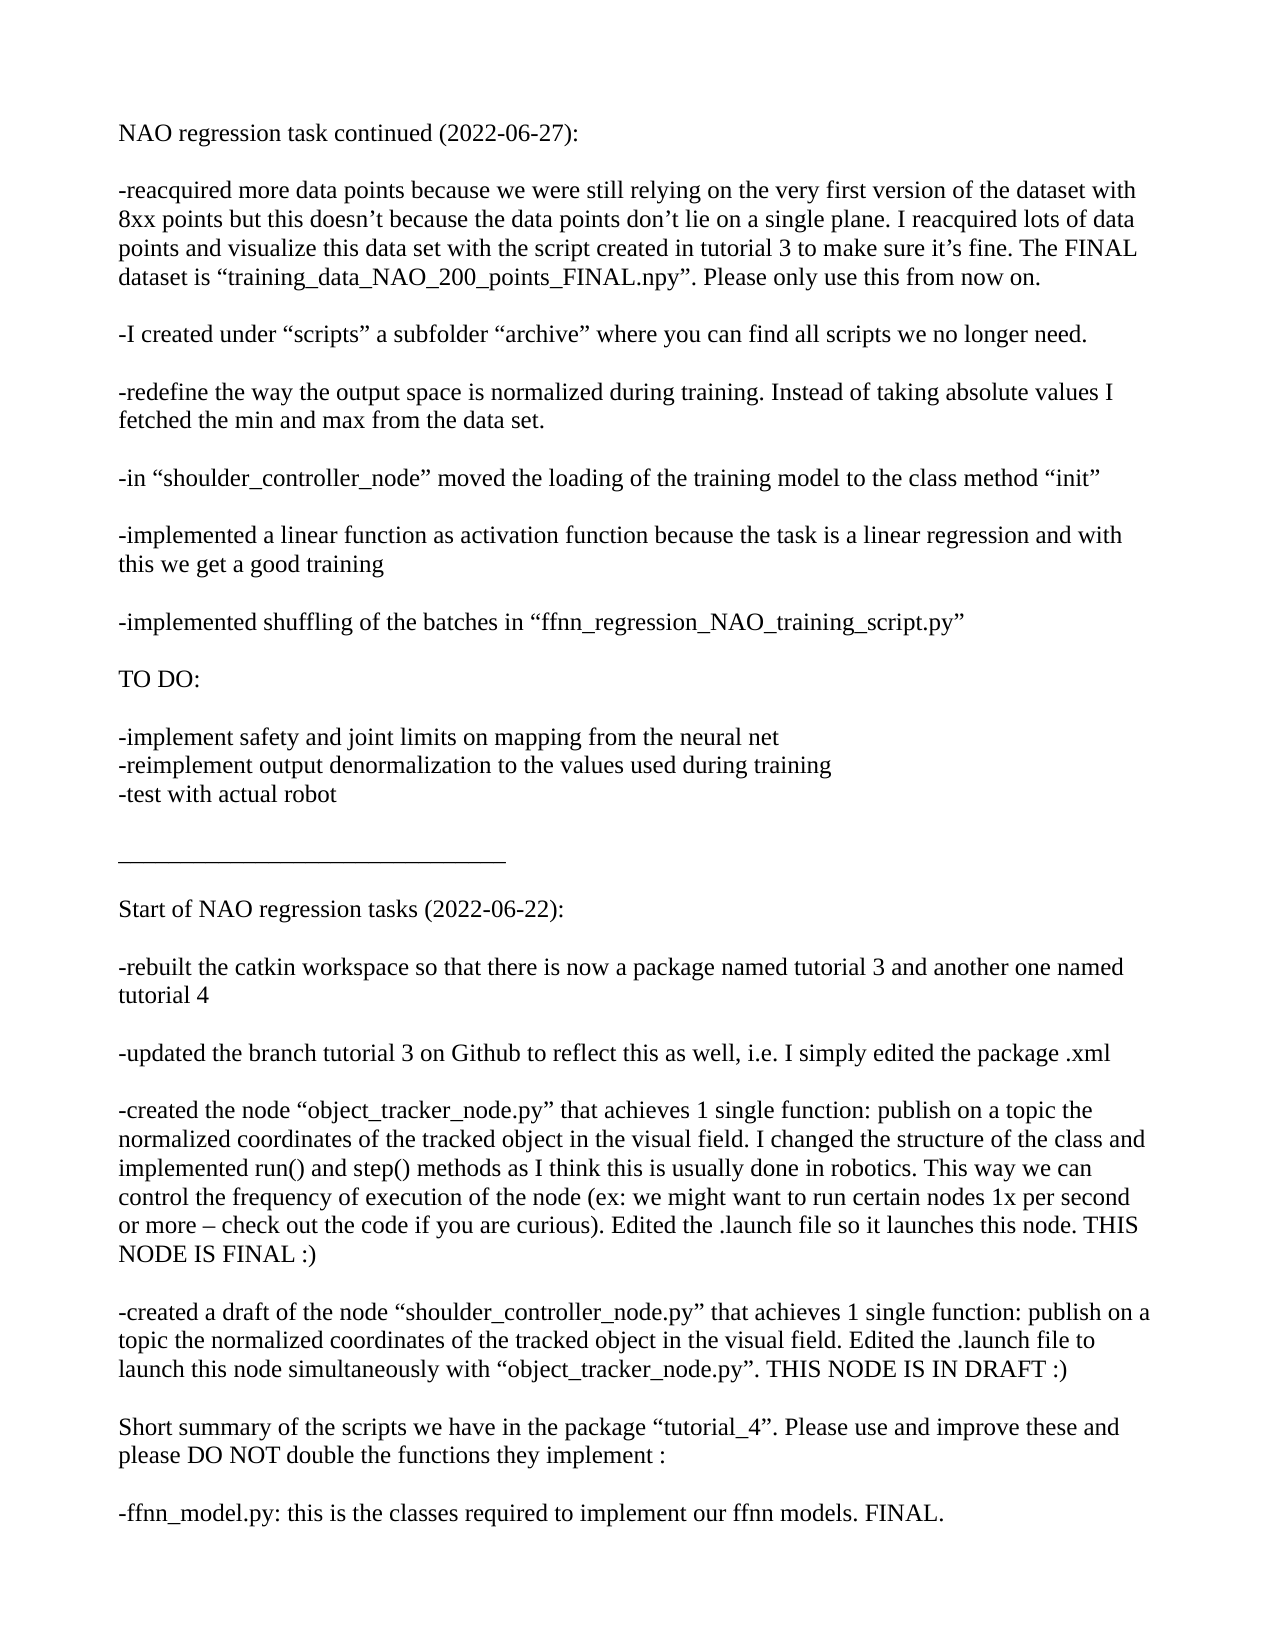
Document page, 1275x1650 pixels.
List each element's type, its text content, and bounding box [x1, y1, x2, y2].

text Start of NAO regression tasks (2022-06-22): [118, 894, 1157, 923]
text -I created under “scripts” a subfolder “archive” where you can find all scripts we no longer need. [118, 319, 1157, 348]
text -in “shoulder_controller_node” moved the loading of the training model to the class method “init” [118, 463, 1157, 492]
text -created the node “object_tracker_node.py” that achieves 1 single function: publish on a topic the normalized coordinates of the tracked object in the visual field. I changed the structure of the class and implemented run() and step() methods as I think this is usually done in robotics. This way we can control the frequency of execution of the node (ex: we might want to run certain nodes 1x per second or more – check out the code if you are curious). Edited the .launch file so it launches this node. THIS NODE IS FINAL :) [118, 1096, 1157, 1268]
text TO DO: [118, 664, 1157, 693]
text -created a draft of the node “shoulder_controller_node.py” that achieves 1 single function: publish on a topic the normalized coordinates of the tracked object in the visual field. Edited the .launch file to launch this node simultaneously with “object_tracker_node.py”. THIS NODE IS IN DRAFT :) [118, 1297, 1157, 1383]
text -redefine the way the output space is normalized during training. Instead of taking absolute values I fetched the min and max from the data set. [118, 377, 1157, 434]
text NAO regression task continued (2022-06-27): [118, 118, 1157, 147]
text -test with actual robot [118, 779, 1157, 808]
text -reimplement output denormalization to the values used during training [118, 751, 1157, 779]
text -updated the branch tutorial 3 on Github to reflect this as well, i.e. I simply edited the package .xml [118, 1038, 1157, 1067]
text -implemented a linear function as activation function because the task is a linear regression and with this we get a good training [118, 521, 1157, 578]
text -reacquired more data points because we were still relying on the very first version of the dataset with 8xx points but this doesn’t because the data points don’t lie on a single plane. I reacquired lots of data points and visualize this data set with the script created in tutorial 3 to make sure it’s fine. The FINAL dataset is “training_data_NAO_200_points_FINAL.npy”. Please only use this from now on. [118, 176, 1157, 291]
text -rebuilt the catkin workspace so that there is now a package named tutorial 3 and another one named tutorial 4 [118, 952, 1157, 1009]
text Short summary of the scripts we have in the package “tutorial_4”. Please use and improve these and please DO NOT double the functions they implement : [118, 1412, 1157, 1469]
text -ffnn_model.py: this is the classes required to implement our ffnn models. FINAL. [118, 1498, 1157, 1527]
text -implemented shuffling of the batches in “ffnn_regression_NAO_training_script.py” [118, 607, 1157, 636]
text _______________________________ [118, 837, 1157, 866]
text -implement safety and joint limits on mapping from the neural net [118, 722, 1157, 751]
